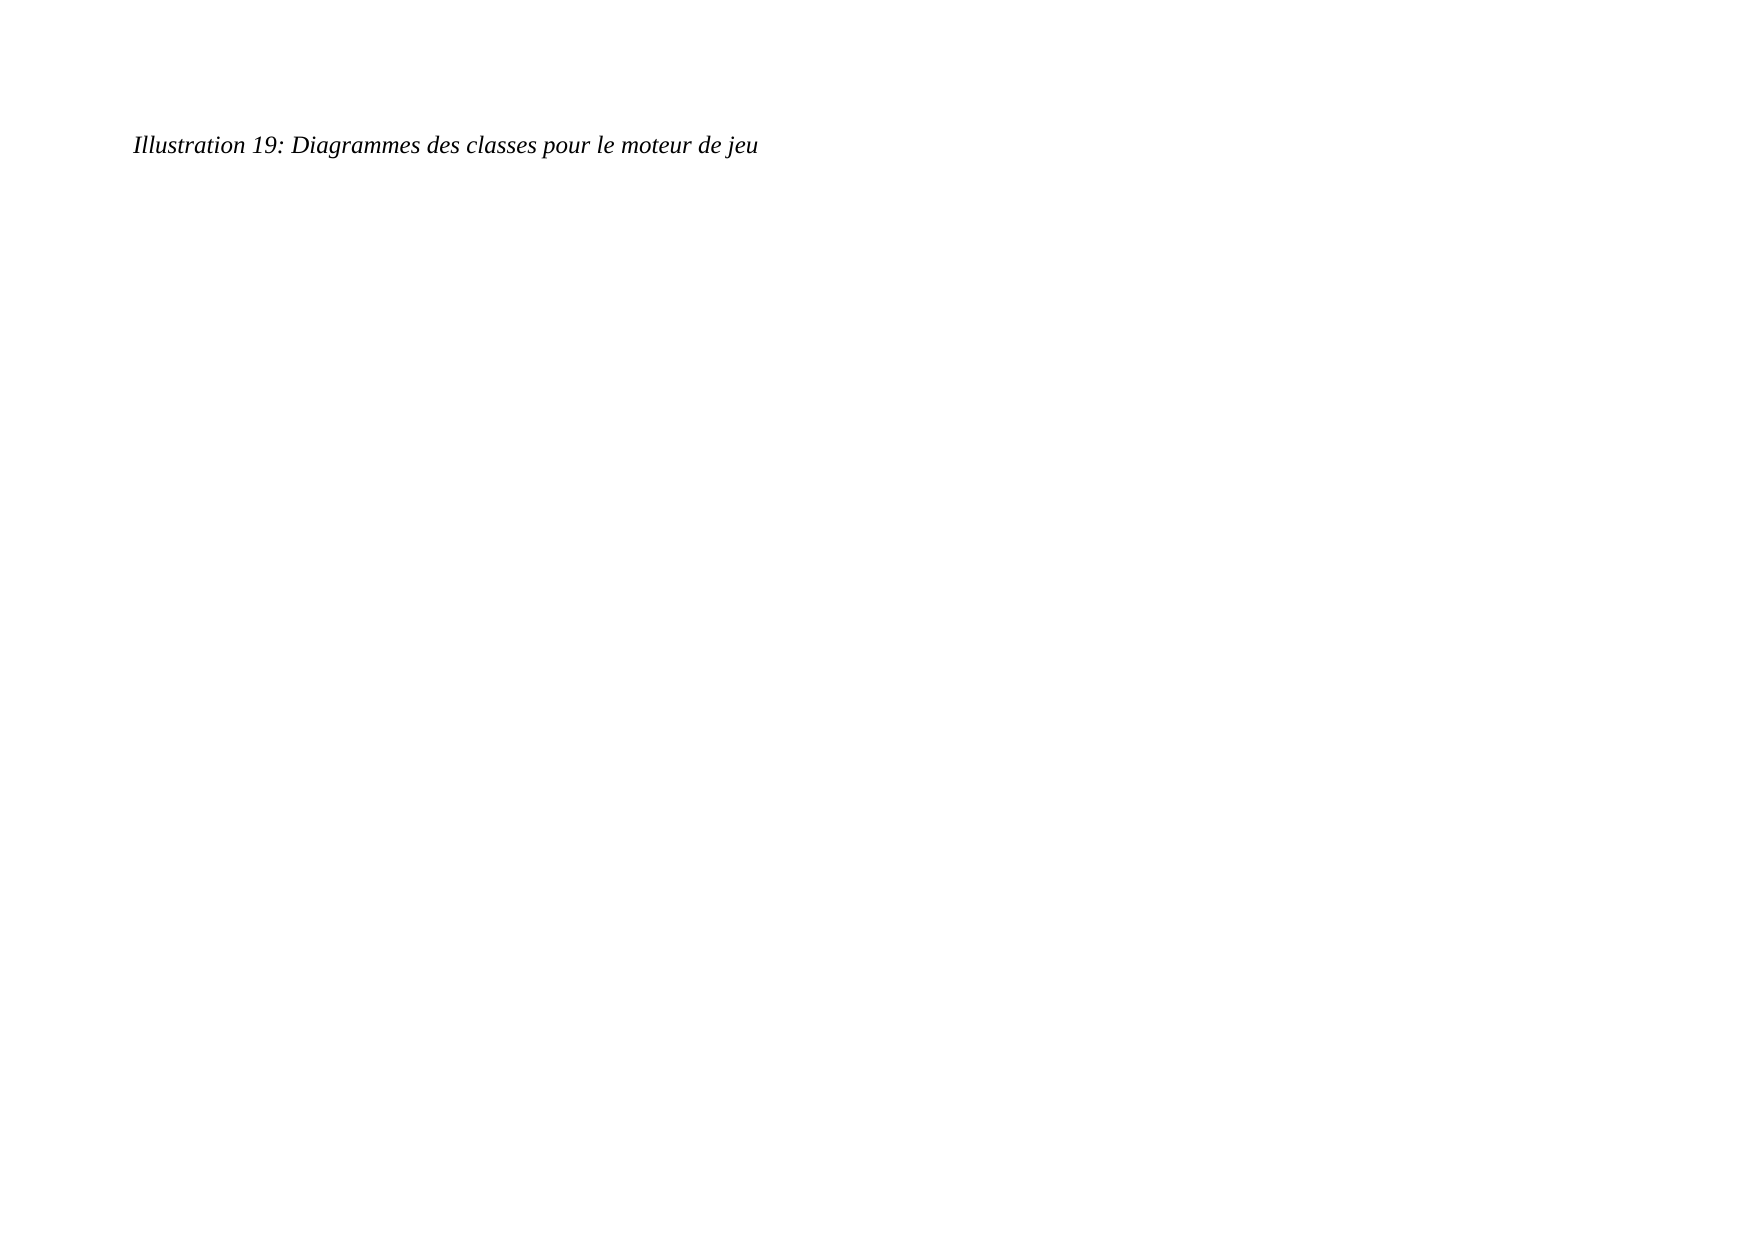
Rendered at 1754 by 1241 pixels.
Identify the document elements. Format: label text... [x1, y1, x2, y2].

text Illustration 19: Diagrammes des classes pour le moteur de jeu [133, 131, 1621, 159]
